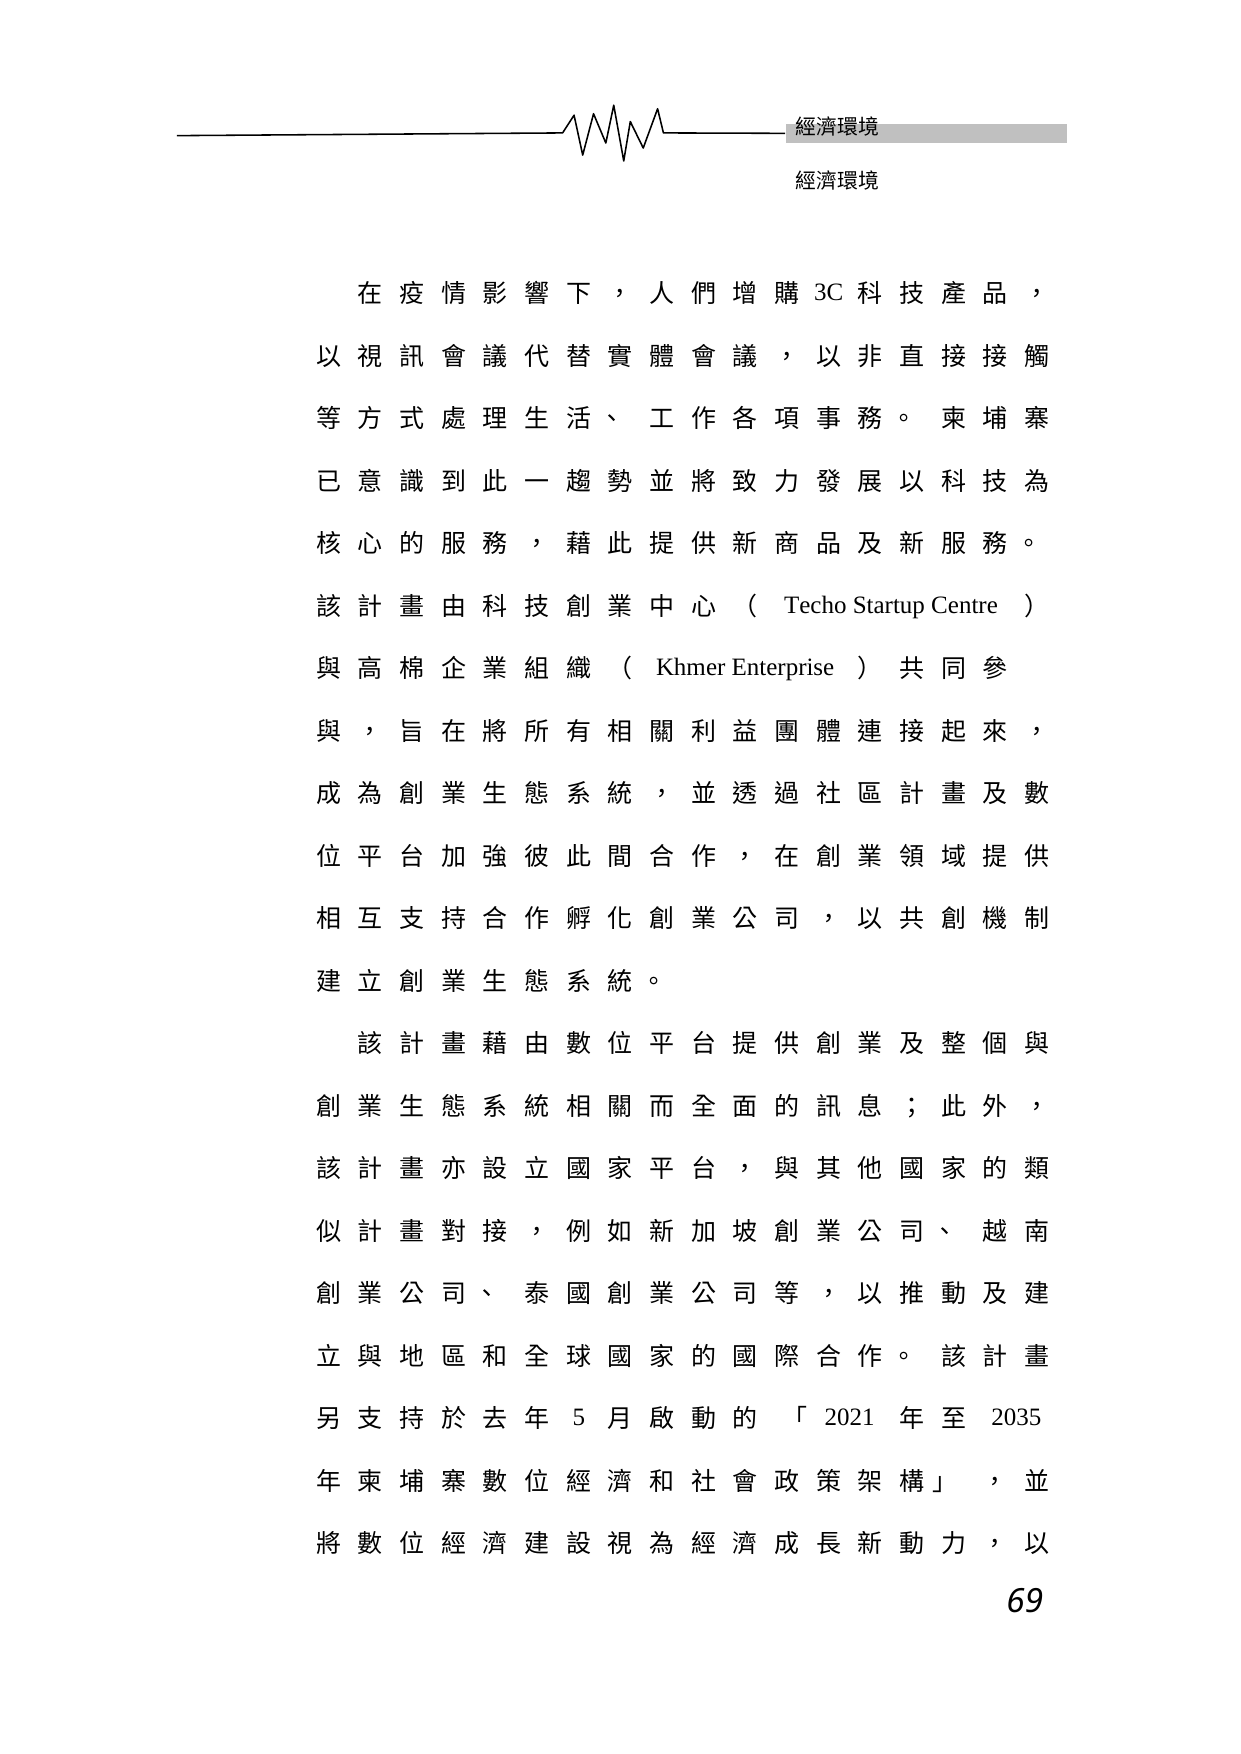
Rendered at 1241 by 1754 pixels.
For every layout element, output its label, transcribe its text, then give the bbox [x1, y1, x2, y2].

text 在疫情影響下，人們增購3C科技產品，以視訊會議代替實體會議，以非直接接觸等方式處理生活、工作各項事務。柬埔寨已意識到此一趨勢並將致力發展以科技為核心的服務，藉此提供新商品及新服務。該計畫由科技創業中心（Techo Startup Centre）與高棉企業組織（Khmer Enterprise）共同參與，旨在將所有相關利益團體連接起來，成為創業生態系統，並透過社區計畫及數位平台加強彼此間合作，在創業領域提供相互支持合作孵化創業公司，以共創機制建立創業生態系統。 [281, 250, 1058, 1000]
text 該計畫藉由數位平台提供創業及整個與創業生態系統相關而全面的訊息；此外，該計畫亦設立國家平台，與其他國家的類似計畫對接，例如新加坡創業公司、越南創業公司、泰國創業公司等，以推動及建立與地區和全球國家的國際合作。該計畫另支持於去年5月啟動的「2021年至2035年柬埔寨數位經濟和社會政策架構」，並將數位經濟建設視為經濟成長新動力，以 [281, 1000, 1058, 1563]
